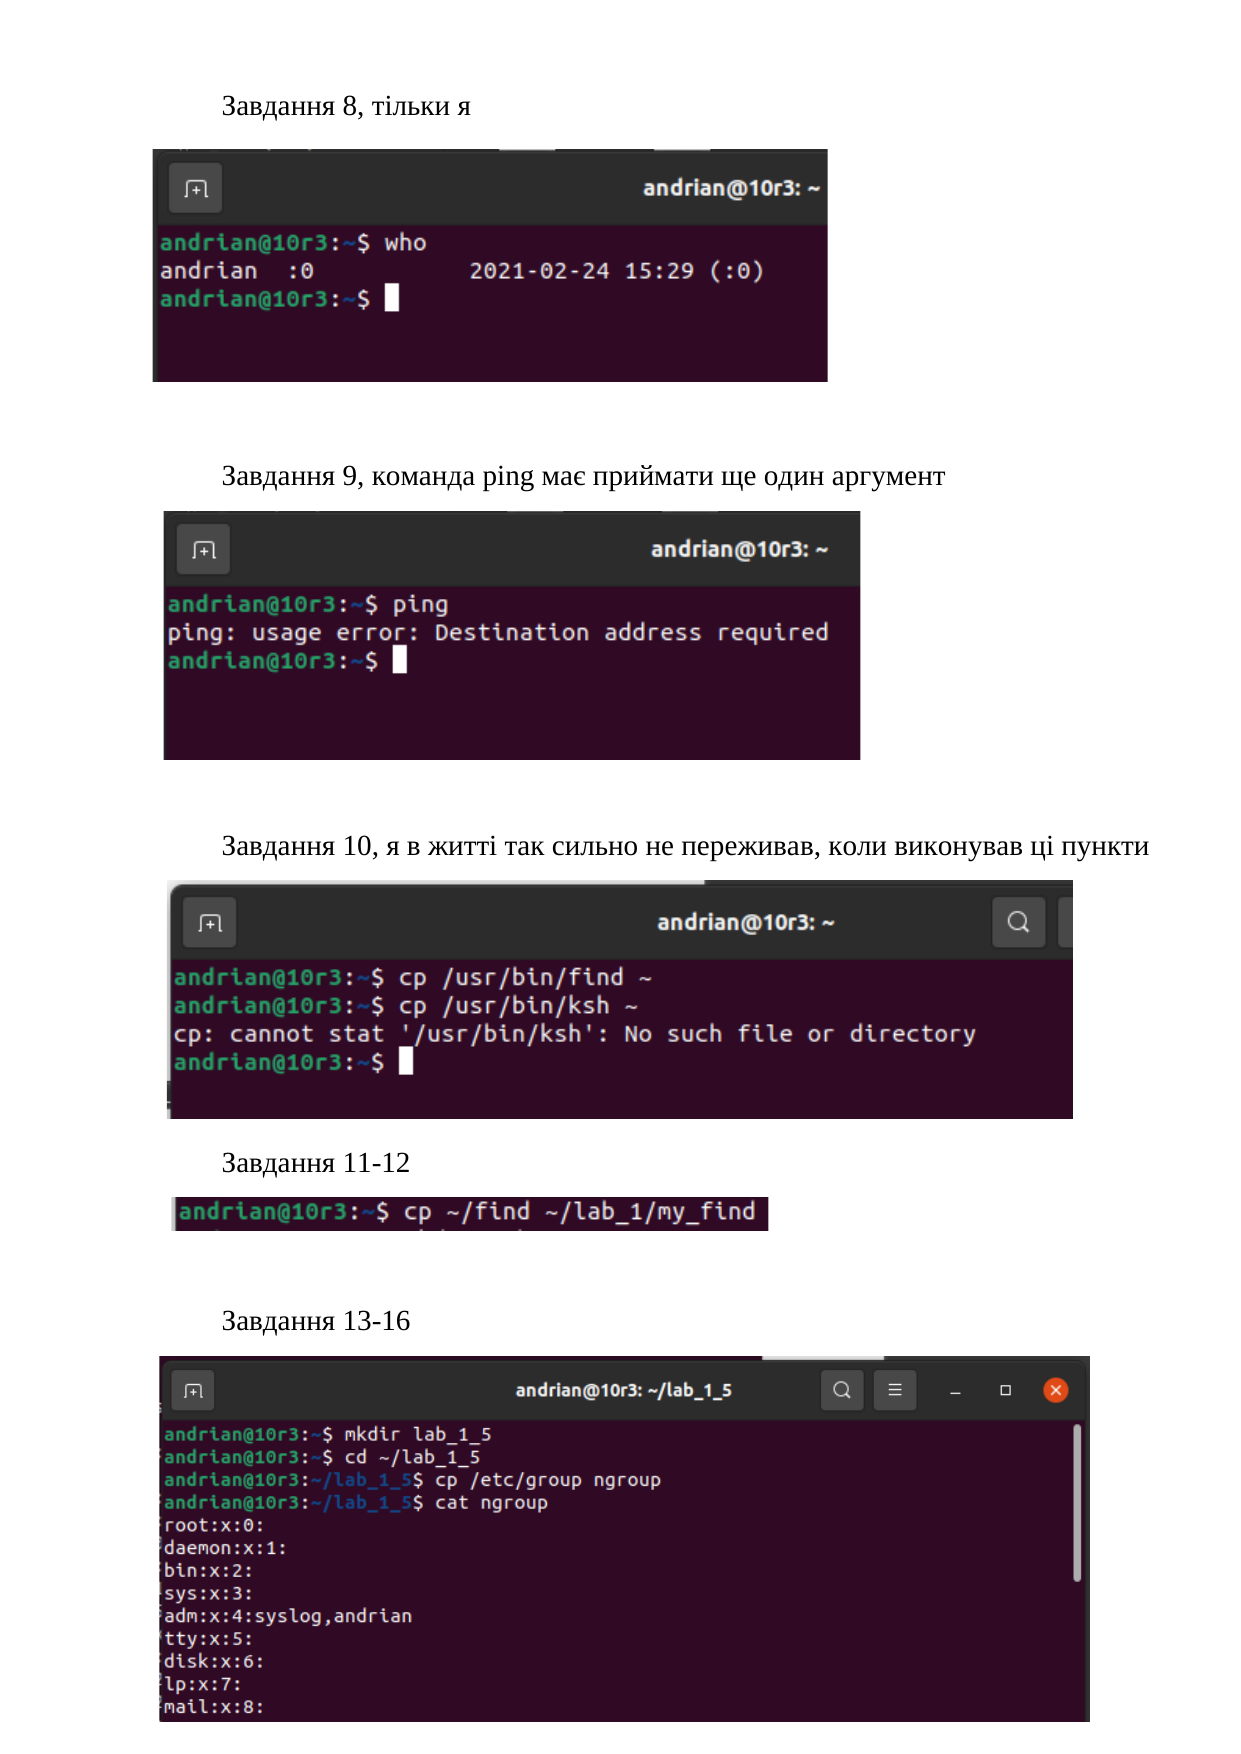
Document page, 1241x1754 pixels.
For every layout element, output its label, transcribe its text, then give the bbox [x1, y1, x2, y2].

picture [159, 1356, 1090, 1722]
picture [166, 880, 1073, 1119]
text Завдання 9, команда ping має приймати ще один аргумент [148, 458, 1152, 492]
text Завдання 8, тільки я [148, 88, 1152, 122]
picture [152, 149, 828, 382]
picture [163, 511, 861, 760]
text Завдання 11-12 [148, 1145, 1152, 1178]
picture [171, 1197, 769, 1231]
text Завдання 10, я в житті так сильно не переживав, коли виконував ці пункти [148, 828, 1152, 861]
text Завдання 13-16 [148, 1303, 1152, 1337]
